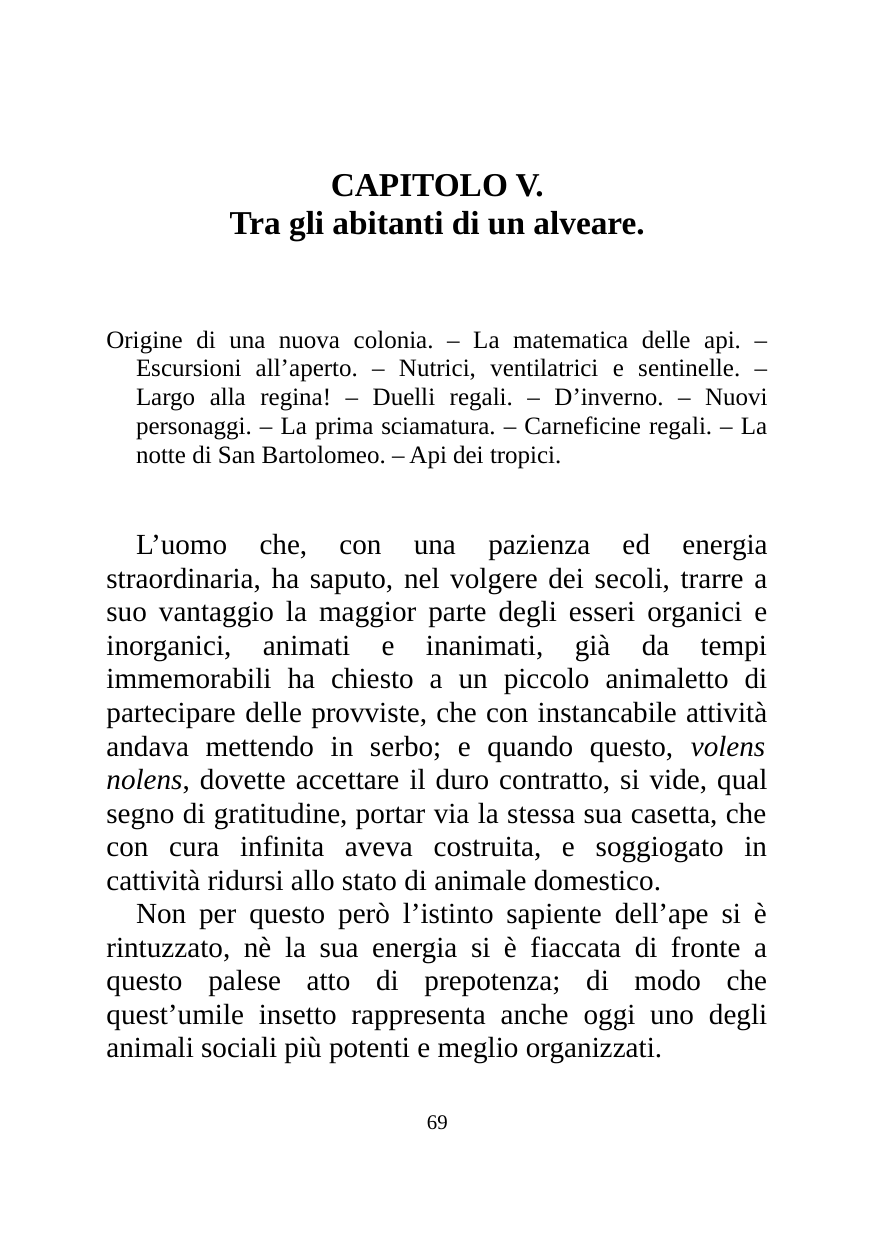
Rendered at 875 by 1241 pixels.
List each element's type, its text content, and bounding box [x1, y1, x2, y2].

text L’uomo che, con una pazienza ed energia straordinaria, ha saputo, nel volgere dei secoli, trarre a suo vantaggio la maggior parte degli esseri organici e inorganici, animati e inanimati, già da tempi immemorabili ha chiesto a un piccolo animaletto di partecipare delle provviste, che con instancabile attività andava mettendo in serbo; e quando questo, volens nolens, dovette accettare il duro contratto, si vide, qual segno di gratitudine, portar via la stessa sua casetta, che con cura infinita aveva costruita, e soggiogato in cattività ridursi allo stato di animale domestico. [106, 527, 768, 896]
subtitle CAPITOLO V. Tra gli abitanti di un alveare. [106, 165, 768, 242]
text Non per questo però l’istinto sapiente dell’ape si è rintuzzato, nè la sua energia si è fiaccata di fronte a questo palese atto di prepotenza; di modo che quest’umile insetto rappresenta anche oggi uno degli animali sociali più potenti e meglio organizzati. [106, 896, 768, 1064]
text Origine di una nuova colonia. – La matematica delle api. – Escursioni all’aperto. – Nutrici, ventilatrici e sentinelle. – Largo alla regina! – Duelli regali. – D’inverno. – Nuovi personaggi. – La prima sciamatura. – Carneficine regali. – La notte di San Bartolomeo. – Api dei tropici. [106, 325, 768, 468]
